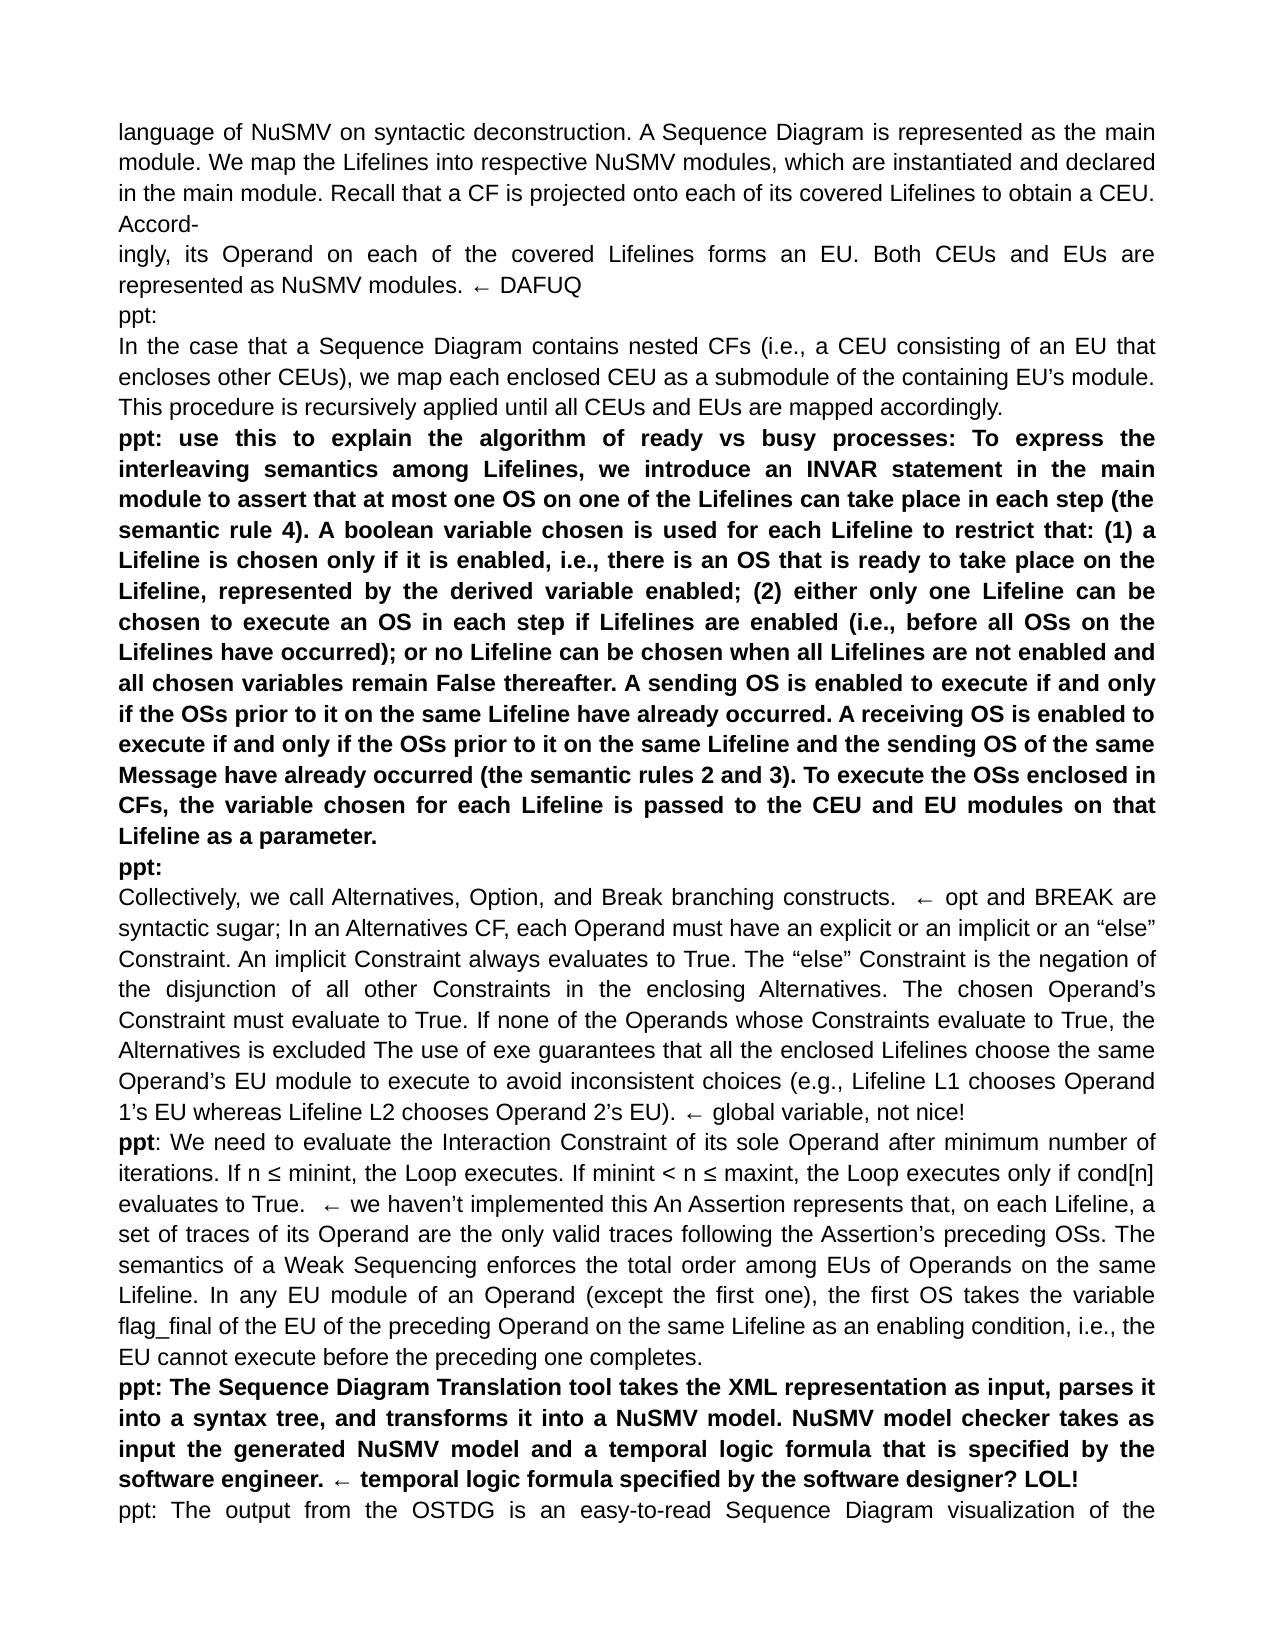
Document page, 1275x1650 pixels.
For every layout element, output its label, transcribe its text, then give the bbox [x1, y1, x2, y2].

text ppt: The Sequence Diagram Translation tool takes the XML representation as input, parses it into a syntax tree, and transforms it into a NuSMV model. NuSMV model checker takes as input the generated NuSMV model and a temporal logic formula that is specified by the software engineer. ← temporal logic formula specified by the software designer? LOL! [118, 1374, 1157, 1492]
text ppt: The output from the OSTDG is an easy-to-read Sequence Diagram visualization of the [118, 1496, 1157, 1523]
text ppt: We need to evaluate the Interaction Constraint of its sole Operand after minimum number of iterations. If n ≤ minint, the Loop executes. If minint < n ≤ maxint, the Loop executes only if cond[n] evaluates to True. ← we haven’t implemented this An Assertion represents that, on each Lifeline, a set of traces of its Operand are the only valid traces following the Assertion’s preceding OSs. The semantics of a Weak Sequencing enforces the total order among EUs of Operands on the same Lifeline. In any EU module of an Operand (except the first one), the first OS takes the variable flag_final of the EU of the preceding Operand on the same Lifeline as an enabling condition, i.e., the EU cannot execute before the preceding one completes. [118, 1129, 1157, 1370]
text Collectively, we call Alternatives, Option, and Break branching constructs. ← opt and BREAK are syntactic sugar; In an Alternatives CF, each Operand must have an explicit or an implicit or an “else” Constraint. An implicit Constraint always evaluates to True. The “else” Constraint is the negation of the disjunction of all other Constraints in the enclosing Alternatives. The chosen Operand’s Constraint must evaluate to True. If none of the Operands whose Constraints evaluate to True, the Alternatives is excluded The use of exe guarantees that all the enclosed Lifelines choose the same Operand’s EU module to execute to avoid inconsistent choices (e.g., Lifeline L1 chooses Operand 1’s EU whereas Lifeline L2 chooses Operand 2’s EU). ← global variable, not nice! [118, 884, 1157, 1125]
text ingly, its Operand on each of the covered Lifelines forms an EU. Both CEUs and EUs are represented as NuSMV modules. ← DAFUQ [118, 241, 1157, 298]
text ppt: use this to explain the algorithm of ready vs busy processes: To express the interleaving semantics among Lifelines, we introduce an INVAR statement in the main module to assert that at most one OS on one of the Lifelines can take place in each step (the semantic rule 4). A boolean variable chosen is used for each Lifeline to restrict that: (1) a Lifeline is chosen only if it is enabled, i.e., there is an OS that is ready to take place on the Lifeline, represented by the derived variable enabled; (2) either only one Lifeline can be chosen to execute an OS in each step if Lifelines are enabled (i.e., before all OSs on the Lifelines have occurred); or no Lifeline can be chosen when all Lifelines are not enabled and all chosen variables remain False thereafter. A sending OS is enabled to execute if and only if the OSs prior to it on the same Lifeline have already occurred. A receiving OS is enabled to execute if and only if the OSs prior to it on the same Lifeline and the sending OS of the same Message have already occurred (the semantic rules 2 and 3). To execute the OSs enclosed in CFs, the variable chosen for each Lifeline is passed to the CEU and EU modules on that Lifeline as a parameter. [118, 424, 1157, 849]
text In the case that a Sequence Diagram contains nested CFs (i.e., a CEU consisting of an EU that encloses other CEUs), we map each enclosed CEU as a submodule of the containing EU’s module. This procedure is recursively applied until all CEUs and EUs are mapped accordingly. [118, 332, 1157, 421]
text ppt: [118, 853, 1157, 880]
text language of NuSMV on syntactic deconstruction. A Sequence Diagram is represented as the main module. We map the Lifelines into respective NuSMV modules, which are instantiated and declared in the main module. Recall that a CF is projected onto each of its covered Lifelines to obtain a CEU. Accord- [118, 118, 1157, 237]
text ppt: [118, 302, 1157, 329]
